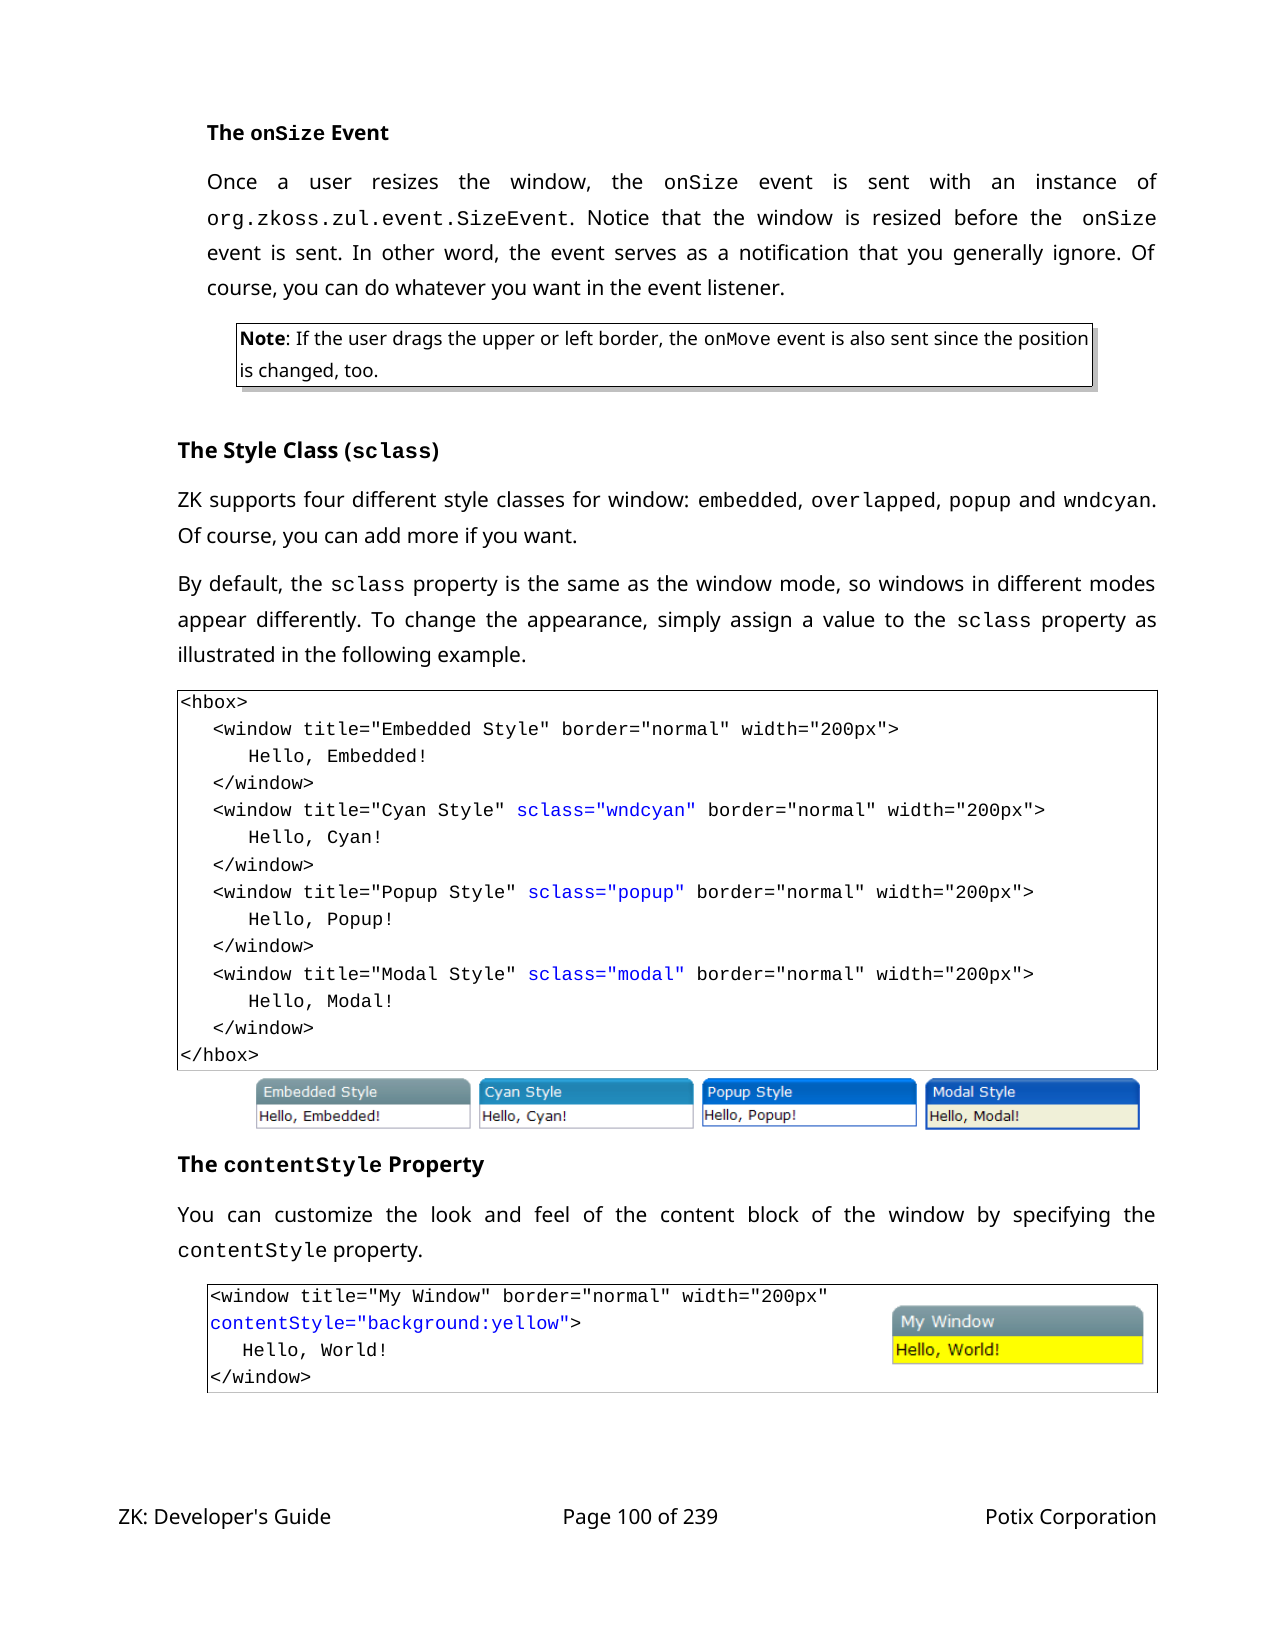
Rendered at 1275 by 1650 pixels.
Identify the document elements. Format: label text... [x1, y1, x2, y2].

text ZK supports four different style classes for window: embedded, overlapped, popup and wndcyan. Of course, you can add more if you want. [177, 485, 1157, 549]
text Hello, Cyan! [178, 825, 1157, 850]
text </window> [178, 1016, 1157, 1040]
text </window> [178, 853, 1157, 877]
text <window title="My Window" border="normal" width="200px" contentStyle="background:yellow"> [208, 1285, 1157, 1335]
text </window> [178, 934, 1157, 958]
picture [255, 1077, 1141, 1132]
picture [891, 1303, 1145, 1367]
text <window title="Popup Style" sclass="popup" border="normal" width="200px"> [178, 880, 1157, 904]
text Once a user resizes the window, the onSize event is sent with an instance of org.zkoss.zul.event.SizeEvent. Notice that the window is resized before the onSize event is sent. In other word, the event serves as a notification that you generally ignore. Of course, you can do whatever you want in the event listener. [207, 167, 1157, 302]
subtitle The Style Class (sclass) [177, 434, 1157, 464]
text </window> [178, 771, 1157, 795]
text Hello, World! [208, 1338, 891, 1362]
text By default, the sclass property is the same as the window mode, so windows in different modes appear differently. To change the appearance, simply assign a value to the sclass property as illustrated in the following example. [177, 569, 1157, 669]
text Hello, Embedded! [178, 744, 1157, 768]
text <hbox> [178, 691, 1157, 714]
subtitle The onSize Event [207, 118, 1157, 147]
text [1145, 1338, 1157, 1362]
text You can customize the look and feel of the content block of the window by specifying the contentStyle property. [177, 1200, 1157, 1264]
text <window title="Embedded Style" border="normal" width="200px"> [178, 717, 1157, 741]
text </window> [208, 1365, 1157, 1392]
text <window title="Cyan Style" sclass="wndcyan" border="normal" width="200px"> [178, 798, 1157, 822]
text </hbox> [178, 1043, 1157, 1070]
text Hello, Popup! [178, 907, 1157, 931]
text Note: If the user drags the upper or left border, the onMove event is also sent since the position is changed, too. [237, 324, 1092, 386]
subtitle The contentStyle Property [177, 1113, 1157, 1179]
text Hello, Modal! [178, 988, 1157, 1013]
text <window title="Modal Style" sclass="modal" border="normal" width="200px"> [178, 961, 1157, 986]
